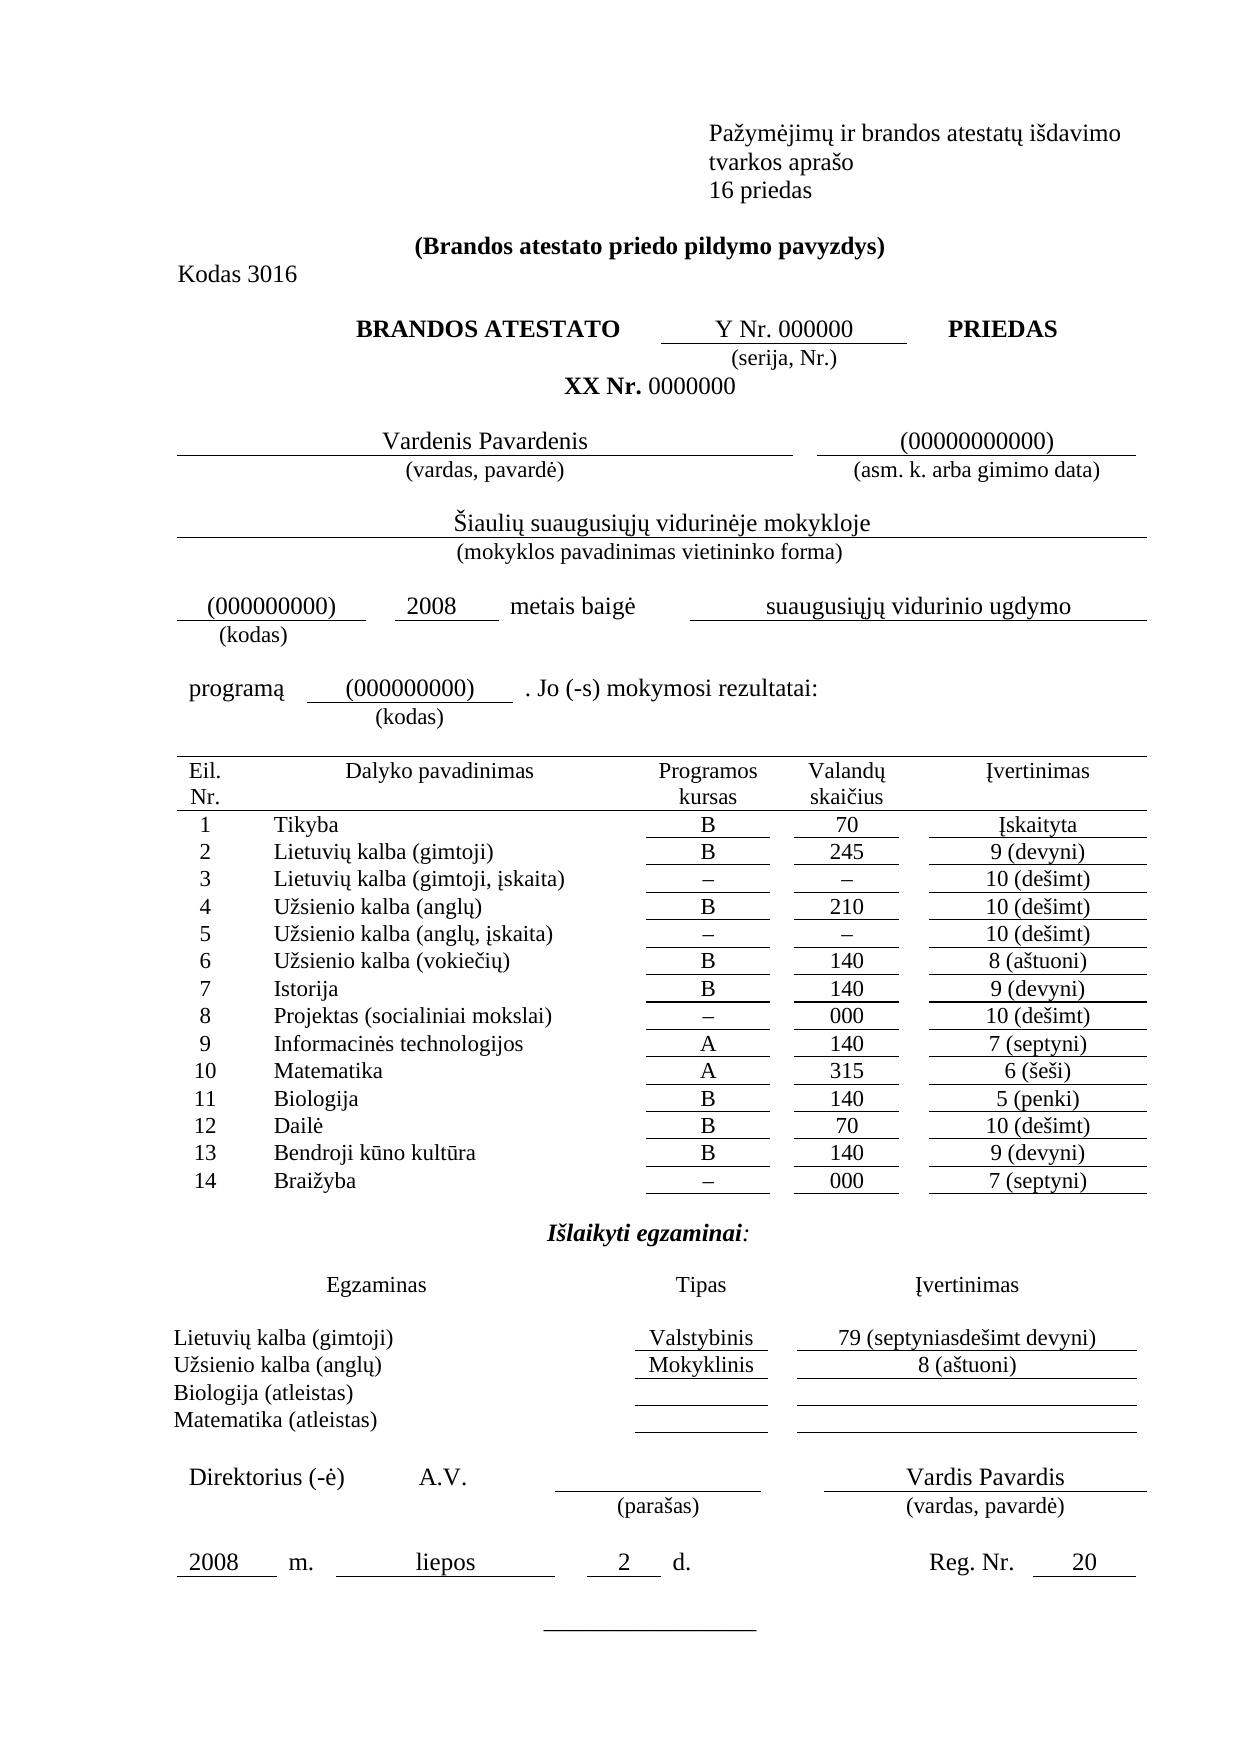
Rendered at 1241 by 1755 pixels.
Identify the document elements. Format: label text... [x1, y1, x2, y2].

table_cell 10 (dešimt) [929, 920, 1147, 947]
table_header 20 [1033, 1547, 1136, 1576]
table_header BRANDOS ATESTATO [189, 315, 631, 343]
table_cell 6 (šeši) [929, 1057, 1147, 1083]
table_cell [617, 974, 646, 1001]
table_cell 140 [794, 1030, 899, 1056]
table_cell [233, 864, 262, 892]
table_cell 210 [794, 893, 899, 919]
table_cell 9 [177, 1029, 233, 1056]
table_header Eil. Nr. [177, 757, 233, 809]
table_cell 10 (dešimt) [929, 893, 1147, 919]
table_cell [590, 1324, 634, 1350]
table_cell [590, 1378, 634, 1405]
table_cell [617, 1056, 646, 1083]
table_cell [770, 864, 794, 892]
table_header Tipas [635, 1271, 767, 1324]
table_header metais baigė [499, 591, 661, 619]
table_cell B [646, 838, 769, 864]
table_header suaugusiųjų vidurinio ugdymo [690, 591, 1147, 619]
table_cell [899, 864, 929, 892]
table_header [899, 757, 929, 809]
table_cell [899, 1166, 929, 1193]
table_header [617, 757, 646, 809]
table_cell [617, 892, 646, 919]
table_cell Biologija [262, 1084, 617, 1111]
table_cell B [646, 948, 769, 974]
table_cell [768, 1324, 797, 1350]
table_cell [233, 1056, 262, 1083]
table_header [631, 315, 661, 343]
table_cell 140 [794, 1085, 899, 1111]
table_cell Valstybinis [635, 1324, 767, 1350]
table_cell [635, 1379, 767, 1405]
table_cell [770, 1084, 794, 1111]
table_cell Užsienio kalba (anglų) [162, 1350, 590, 1377]
table_cell [590, 1405, 634, 1432]
table_cell [768, 1405, 797, 1432]
table_cell [617, 837, 646, 864]
table_header d. [661, 1547, 918, 1576]
table_header [661, 591, 690, 619]
table_header [555, 1462, 761, 1491]
table_cell 9 (devyni) [929, 838, 1147, 864]
text Išlaikyti egzaminai: [177, 1218, 1122, 1247]
table_cell [770, 947, 794, 974]
table_cell Informacinės technologijos [262, 1029, 617, 1056]
table_cell [797, 1379, 1137, 1405]
table_cell A [646, 1030, 769, 1056]
table_cell [770, 837, 794, 864]
table_cell – [794, 865, 899, 892]
text 16 priedas [177, 176, 1122, 204]
table_cell 7 [177, 974, 233, 1001]
table_cell [770, 892, 794, 919]
table_cell [937, 343, 1147, 371]
table_cell (vardas, pavardė) [177, 456, 793, 482]
table_cell [907, 343, 937, 371]
table_cell [899, 974, 929, 1001]
table_cell [635, 1406, 767, 1432]
table_cell (serija, Nr.) [661, 344, 907, 371]
table_cell [770, 1001, 794, 1029]
table_cell [899, 811, 929, 837]
table_cell 11 [177, 1084, 233, 1111]
table_cell B [646, 1112, 769, 1138]
table_cell 14 [177, 1166, 233, 1193]
table_cell [233, 892, 262, 919]
table_cell [797, 1406, 1137, 1432]
table_header programą [177, 673, 307, 702]
table_cell [899, 1029, 929, 1056]
table_cell 4 [177, 892, 233, 919]
table_cell 10 [177, 1056, 233, 1083]
table_cell [617, 1001, 646, 1029]
table_header Egzaminas [162, 1271, 590, 1324]
table_header (000000000) [177, 591, 366, 619]
table_cell [770, 1056, 794, 1083]
table_cell [189, 343, 631, 371]
table_cell [899, 837, 929, 864]
table_cell [899, 919, 929, 947]
table_cell – [794, 920, 899, 947]
table_cell [233, 1138, 262, 1166]
text tvarkos aprašo [177, 147, 1122, 176]
table_cell 8 [177, 1001, 233, 1029]
table_cell 140 [794, 948, 899, 974]
table_cell [899, 1111, 929, 1138]
table_cell [768, 1350, 797, 1377]
table_cell A [646, 1057, 769, 1083]
table_header Dalyko pavadinimas [262, 757, 617, 809]
table_cell [617, 947, 646, 974]
table_cell 6 [177, 947, 233, 974]
table_header [761, 1462, 824, 1491]
table_cell 245 [794, 838, 899, 864]
table_cell [617, 919, 646, 947]
table_cell [770, 1111, 794, 1138]
table_cell Užsienio kalba (anglų, įskaita) [262, 919, 617, 947]
table_cell [233, 919, 262, 947]
table_cell 8 (aštuoni) [797, 1351, 1137, 1377]
table_cell (vardas, pavardė) [824, 1492, 1147, 1518]
table_cell [899, 1138, 929, 1166]
table_cell [761, 1491, 824, 1518]
table_cell 3 [177, 864, 233, 892]
table_header (000000000) [307, 673, 513, 702]
table_header [555, 1547, 587, 1576]
table_header [793, 426, 817, 454]
table_cell 000 [794, 1167, 899, 1193]
table_header 2 [587, 1547, 661, 1576]
table_cell [617, 1029, 646, 1056]
table_header Šiaulių suaugusiųjų vidurinėje mokykloje [177, 508, 1147, 537]
table_cell [899, 892, 929, 919]
table_cell [233, 811, 262, 837]
table_cell [617, 1111, 646, 1138]
table_cell 000 [794, 1003, 899, 1029]
table_cell – [646, 1167, 769, 1193]
text XX Nr. 0000000 [177, 371, 1122, 399]
table_cell [233, 1084, 262, 1111]
table_header [590, 1271, 634, 1324]
table_cell [770, 919, 794, 947]
table_cell [233, 1111, 262, 1138]
table_cell [899, 1056, 929, 1083]
table_cell 10 (dešimt) [929, 1003, 1147, 1029]
table_header Vardenis Pavardenis [177, 426, 793, 454]
table_cell B [646, 975, 769, 1001]
table_cell [617, 1084, 646, 1111]
table_cell – [646, 920, 769, 947]
table_header m. [277, 1547, 336, 1576]
table_cell [899, 1084, 929, 1111]
table_cell Bendroji kūno kultūra [262, 1138, 617, 1166]
table_header Programos kursas [646, 757, 769, 809]
table_cell [233, 947, 262, 974]
text Kodas 3016 [177, 259, 1122, 288]
table_cell 7 (septyni) [929, 1167, 1147, 1193]
table_cell B [646, 1139, 769, 1166]
table_cell 140 [794, 975, 899, 1001]
table_cell [770, 811, 794, 837]
table_cell Projektas (socialiniai mokslai) [262, 1001, 617, 1029]
table_header Įvertinimas [797, 1271, 1137, 1324]
table_cell – [646, 1003, 769, 1029]
table_cell [617, 864, 646, 892]
table_cell Lietuvių kalba (gimtoji) [262, 837, 617, 864]
table_cell [233, 1166, 262, 1193]
table_header Reg. Nr. [918, 1547, 1033, 1576]
table_cell [899, 1001, 929, 1029]
table_header Direktorius (-ė) [177, 1462, 407, 1491]
table_cell 8 (aštuoni) [929, 948, 1147, 974]
table_header PRIEDAS [937, 315, 1147, 343]
table_cell B [646, 1085, 769, 1111]
table_cell [233, 974, 262, 1001]
table_cell [899, 947, 929, 974]
table_cell 9 (devyni) [929, 1139, 1147, 1166]
table_cell [770, 974, 794, 1001]
table_header [233, 757, 262, 809]
table_header . Jo (-s) mokymosi rezultatai: [513, 673, 1147, 702]
table_cell 70 [794, 1112, 899, 1138]
table_header (00000000000) [817, 426, 1136, 454]
table_cell Užsienio kalba (anglų) [262, 892, 617, 919]
table_cell Tikyba [262, 811, 617, 837]
table_cell 10 (dešimt) [929, 1112, 1147, 1138]
table_cell [770, 1166, 794, 1193]
table_cell [617, 811, 646, 837]
table_header [907, 315, 937, 343]
table_header Vardis Pavardis [824, 1462, 1147, 1491]
table_cell [770, 1138, 794, 1166]
table_cell [233, 1001, 262, 1029]
table_cell [768, 1378, 797, 1405]
table_header 2008 [395, 591, 498, 619]
table_cell 79 (septyniasdešimt devyni) [797, 1324, 1137, 1350]
table_cell [233, 1029, 262, 1056]
table_cell 140 [794, 1139, 899, 1166]
text (kodas) [219, 621, 1122, 647]
table_cell Mokyklinis [635, 1351, 767, 1377]
text (kodas) [375, 703, 1122, 729]
table_cell 70 [794, 811, 899, 837]
table_header Y Nr. 000000 [661, 315, 907, 343]
text _________________ [177, 1606, 1122, 1634]
table_cell [177, 1491, 555, 1518]
table_cell [590, 1350, 634, 1377]
text (Brandos atestato priedo pildymo pavyzdys) [177, 231, 1122, 259]
table_header liepos [336, 1547, 555, 1576]
table_cell Lietuvių kalba (gimtoji) [162, 1324, 590, 1350]
table_header [768, 1271, 797, 1324]
table_cell [631, 343, 661, 371]
table_cell (asm. k. arba gimimo data) [817, 456, 1136, 482]
table_cell 5 [177, 919, 233, 947]
table_cell B [646, 893, 769, 919]
table_header Valandų skaičius [794, 757, 899, 809]
text Pažymėjimų ir brandos atestatų išdavimo [177, 118, 1122, 147]
table_cell Lietuvių kalba (gimtoji, įskaita) [262, 864, 617, 892]
table_cell 7 (septyni) [929, 1030, 1147, 1056]
table_cell 5 (penki) [929, 1085, 1147, 1111]
table_cell Matematika (atleistas) [162, 1405, 590, 1432]
table_cell [617, 1166, 646, 1193]
table_cell Braižyba [262, 1166, 617, 1193]
table_cell [793, 455, 817, 482]
table_cell Istorija [262, 974, 617, 1001]
table_cell [770, 1029, 794, 1056]
table_cell 1 [177, 811, 233, 837]
table_cell [617, 1138, 646, 1166]
table_cell Užsienio kalba (vokiečių) [262, 947, 617, 974]
table_cell Matematika [262, 1056, 617, 1083]
table_header [366, 591, 395, 619]
table_cell Dailė [262, 1111, 617, 1138]
table_cell 10 (dešimt) [929, 865, 1147, 892]
table_cell B [646, 811, 769, 837]
table_cell Biologija (atleistas) [162, 1378, 590, 1405]
text (mokyklos pavadinimas vietininko forma) [177, 538, 1122, 564]
table_cell 13 [177, 1138, 233, 1166]
table_cell 315 [794, 1057, 899, 1083]
table_cell 2 [177, 837, 233, 864]
table_header A.V. [407, 1462, 555, 1491]
table_cell 12 [177, 1111, 233, 1138]
table_header 2008 [177, 1547, 277, 1576]
table_header Įvertinimas [929, 757, 1147, 809]
table_cell – [646, 865, 769, 892]
table_cell Įskaityta [929, 811, 1147, 837]
table_header [770, 757, 794, 809]
table_cell (parašas) [555, 1492, 761, 1518]
table_cell 9 (devyni) [929, 975, 1147, 1001]
table_cell [233, 837, 262, 864]
